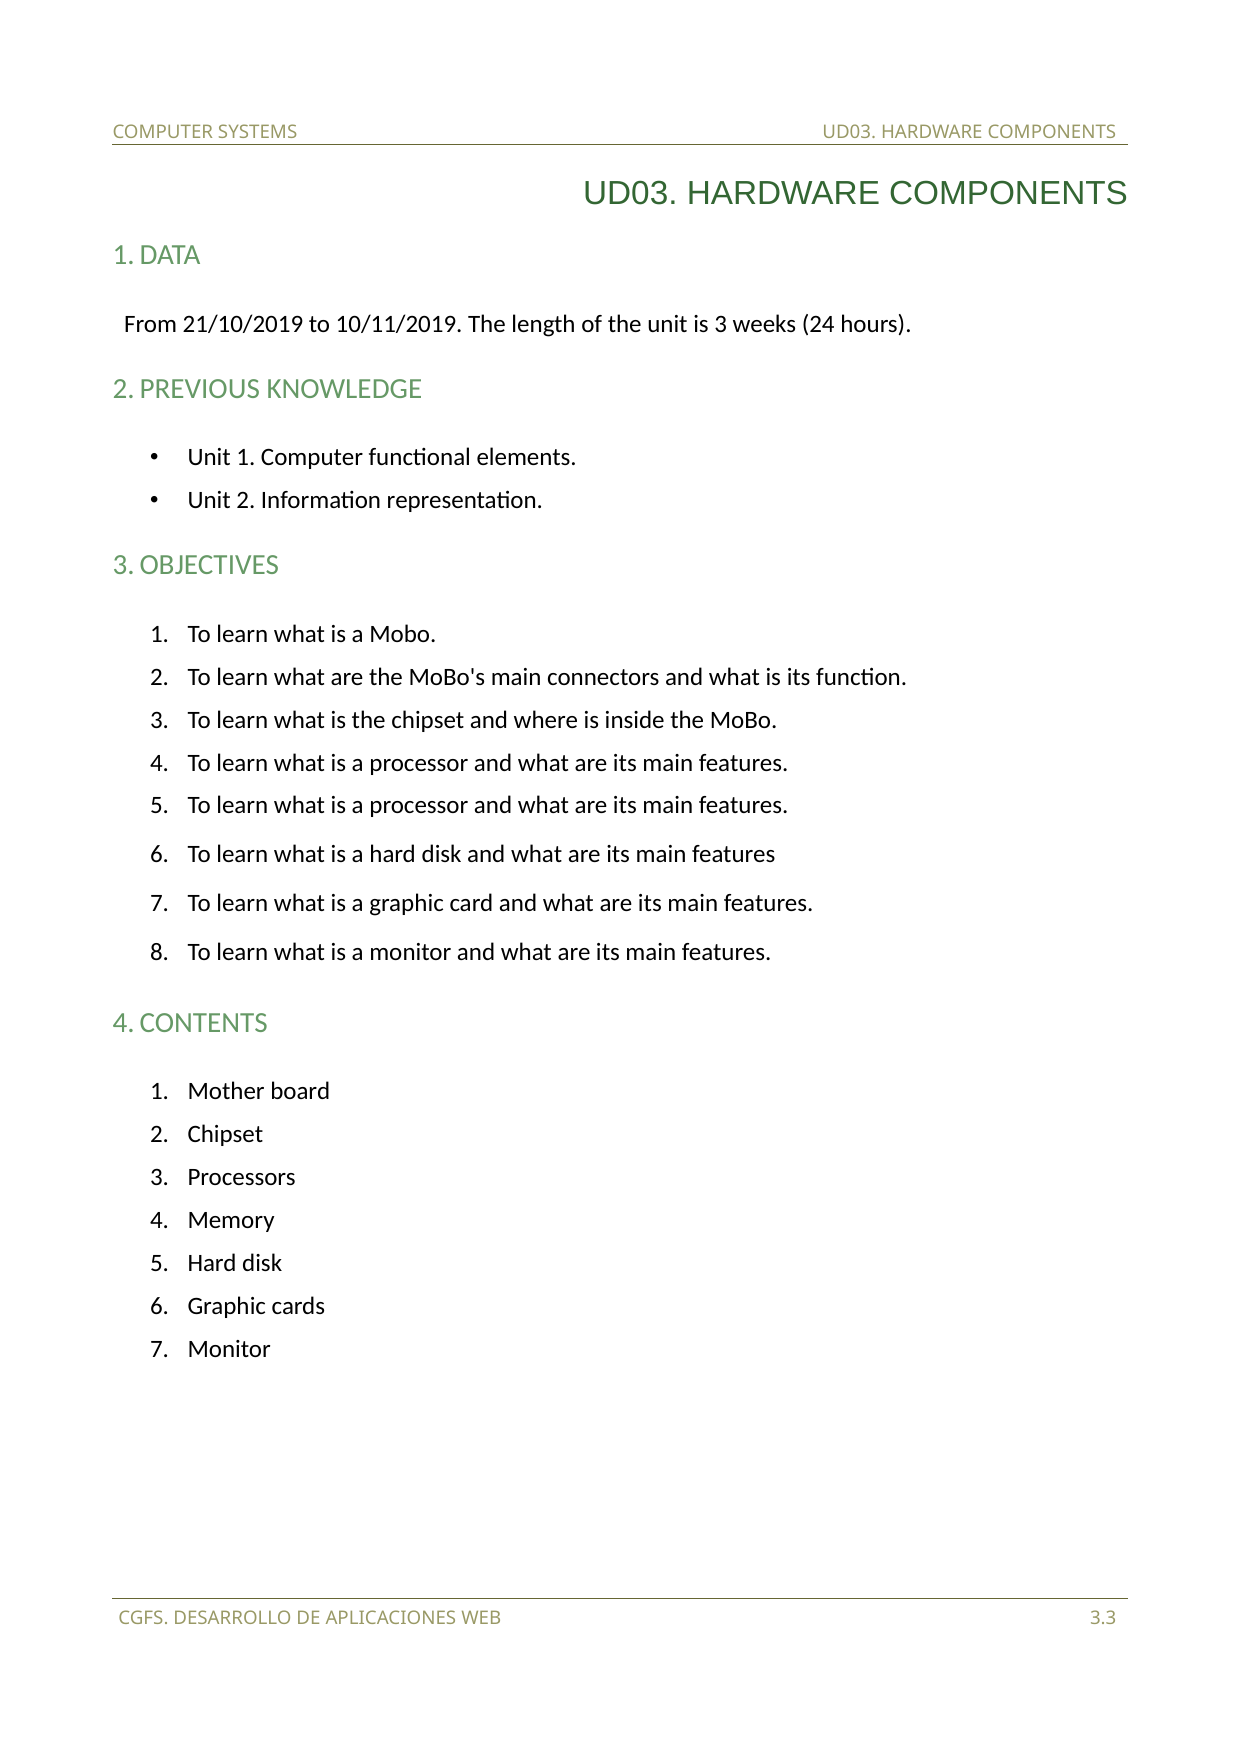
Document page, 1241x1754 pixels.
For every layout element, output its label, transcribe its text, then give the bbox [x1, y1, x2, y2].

list To learn what are the MoBo's main connectors and what is its function. [150, 661, 1128, 691]
list Processors [150, 1161, 1128, 1192]
list To learn what is a hard disk and what are its main features [150, 838, 1128, 869]
subtitle Contents [112, 1004, 1128, 1039]
list Memory [150, 1204, 1128, 1235]
list Chipset [150, 1118, 1128, 1149]
subtitle Objectives [112, 546, 1128, 582]
list To learn what is a monitor and what are its main features. [150, 936, 1128, 967]
list Hard disk [150, 1247, 1128, 1278]
list To learn what is a processor and what are its main features. [150, 789, 1128, 820]
list To learn what is the chipset and where is inside the MoBo. [150, 704, 1128, 734]
list Unit 1. Computer functional elements. [150, 442, 1128, 472]
list To learn what is a processor and what are its main features. [150, 747, 1128, 777]
subtitle Previous knowledge [112, 370, 1128, 406]
list To learn what is a Mobo. [150, 618, 1128, 648]
list Mother board [150, 1076, 1128, 1106]
text From 21/10/2019 to 10/11/2019. The length of the unit is 3 weeks (24 hours). [112, 308, 1128, 339]
text UD03. Hardware components [112, 173, 1128, 212]
list Monitor [150, 1333, 1128, 1363]
list To learn what is a graphic card and what are its main features. [150, 887, 1128, 918]
list Unit 2. Information representation. [150, 484, 1128, 515]
list Graphic cards [150, 1290, 1128, 1321]
subtitle Data [112, 236, 1128, 272]
